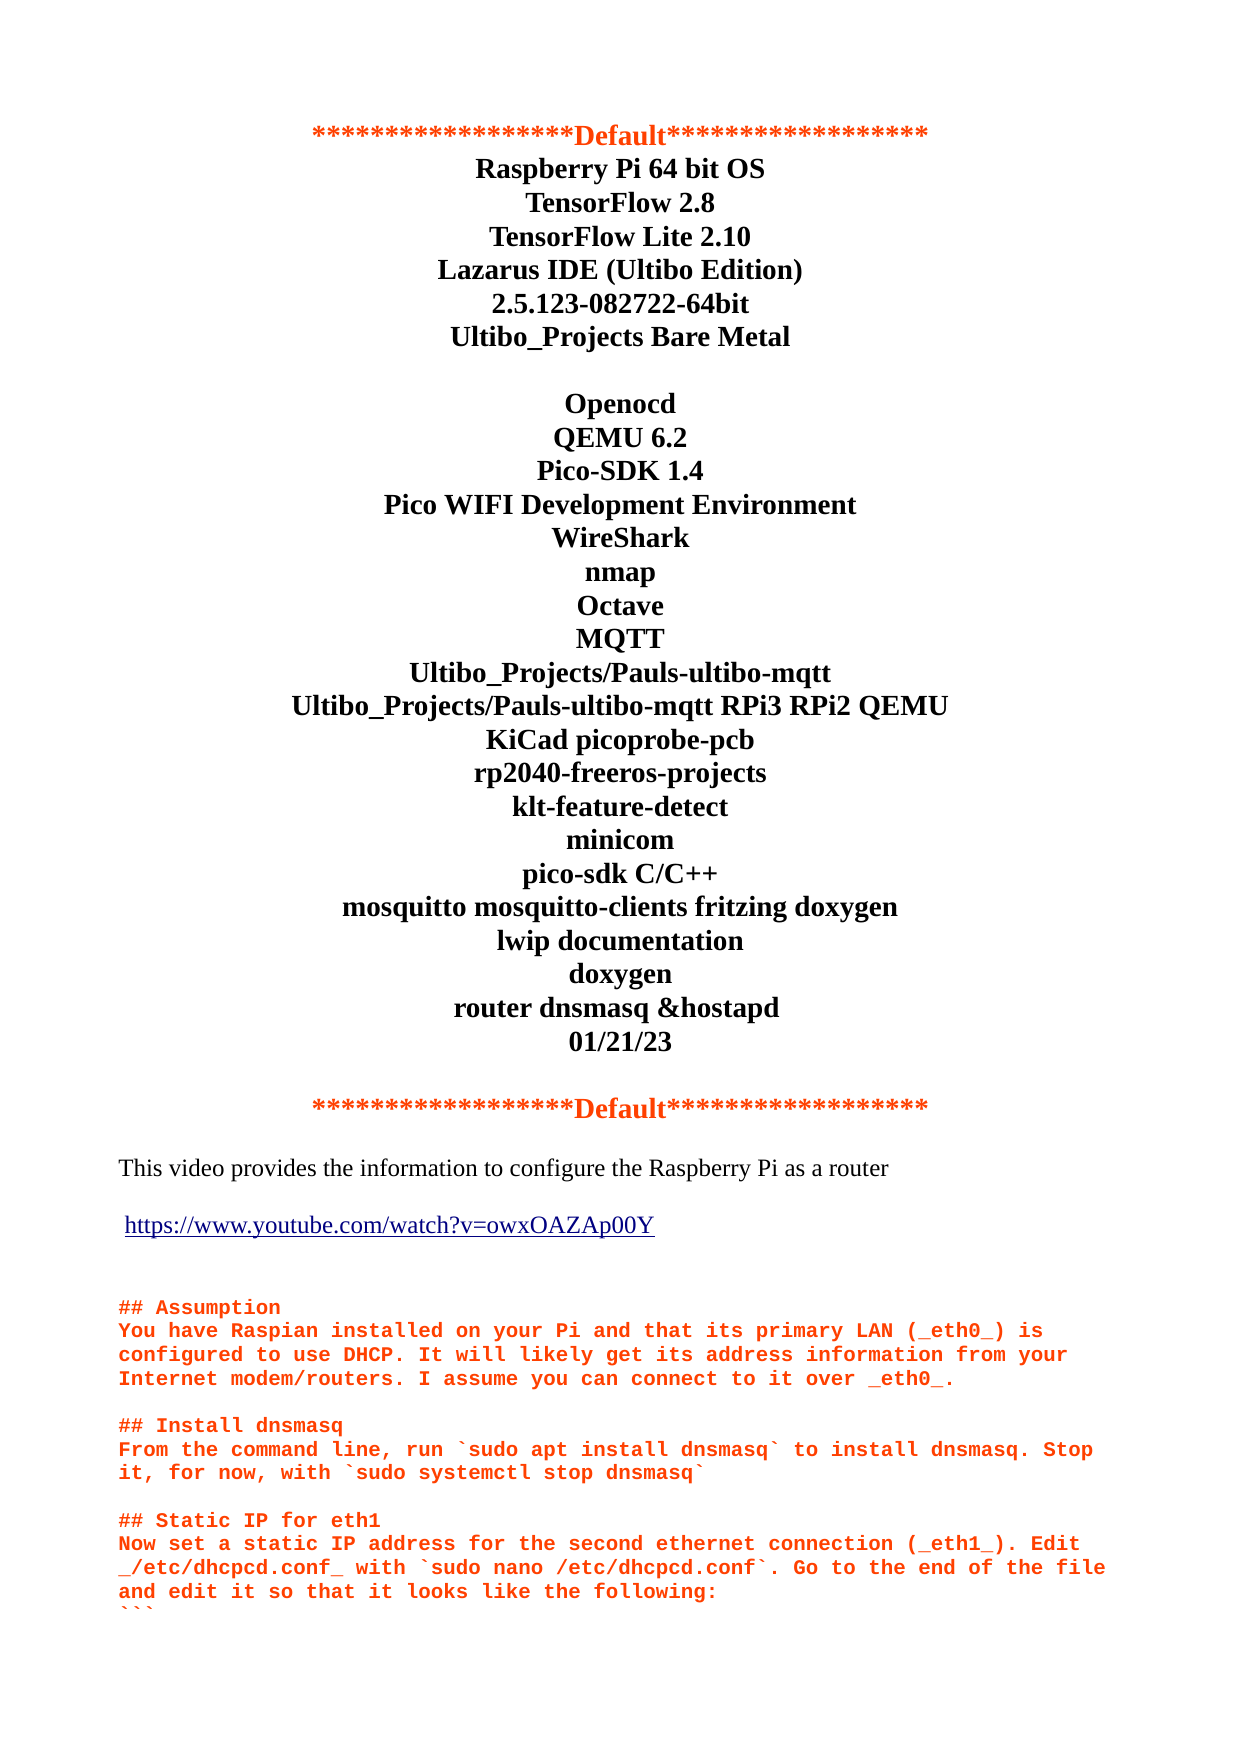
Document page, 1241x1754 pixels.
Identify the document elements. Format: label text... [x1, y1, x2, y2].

text ## Assumption [118, 1297, 1122, 1321]
text ******************Default****************** [118, 118, 1122, 152]
text Octave [118, 588, 1122, 621]
text Raspberry Pi 64 bit OS [118, 152, 1122, 185]
text Pico-SDK 1.4 [118, 453, 1122, 487]
text Ultibo_Projects Bare Metal [118, 319, 1122, 353]
text ## Static IP for eth1 [118, 1510, 1122, 1533]
text Pico WIFI Development Environment [118, 487, 1122, 521]
text QEMU 6.2 [118, 420, 1122, 453]
text pico-sdk C/C++ [118, 856, 1122, 889]
text rp2040-freeros-projects [118, 755, 1122, 789]
text 01/21/23 [118, 1024, 1122, 1057]
text This video provides the information to configure the Raspberry Pi as a router [118, 1153, 1122, 1182]
text Ultibo_Projects/Pauls-ultibo-mqtt [118, 655, 1122, 688]
text TensorFlow 2.8 [118, 185, 1122, 219]
text klt-feature-detect [118, 789, 1122, 822]
text ******************Default****************** [118, 1091, 1122, 1124]
text Lazarus IDE (Ultibo Edition) [118, 252, 1122, 286]
text MQTT [118, 621, 1122, 655]
text nmap [118, 554, 1122, 588]
text ``` [118, 1604, 1122, 1628]
text KiCad picoprobe-pcb [118, 722, 1122, 755]
text Ultibo_Projects/Pauls-ultibo-mqtt RPi3 RPi2 QEMU [118, 688, 1122, 722]
text Openocd [118, 386, 1122, 420]
text mosquitto mosquitto-clients fritzing doxygen [118, 889, 1122, 923]
text 2.5.123-082722-64bit [118, 286, 1122, 319]
text minicom [118, 822, 1122, 856]
text ## Install dnsmasq [118, 1415, 1122, 1439]
text You have Raspian installed on your Pi and that its primary LAN (_eth0_) is configured to use DHCP. It will likely get its address information from your Internet modem/routers. I assume you can connect to it over _eth0_. [118, 1321, 1122, 1391]
text WireShark [118, 521, 1122, 554]
text TensorFlow Lite 2.10 [118, 219, 1122, 252]
text From the command line, run `sudo apt install dnsmasq` to install dnsmasq. Stop it, for now, with `sudo systemctl stop dnsmasq` [118, 1439, 1122, 1486]
text Now set a static IP address for the second ethernet connection (_eth1_). Edit _/etc/dhcpcd.conf_ with `sudo nano /etc/dhcpcd.conf`. Go to the end of the file and edit it so that it looks like the following: [118, 1533, 1122, 1604]
text doxygen [118, 957, 1122, 990]
text lwip documentation [118, 923, 1122, 957]
text https://www.youtube.com/watch?v=owxOAZAp00Y [118, 1211, 1122, 1239]
text router dnsmasq &hostapd [118, 990, 1122, 1024]
